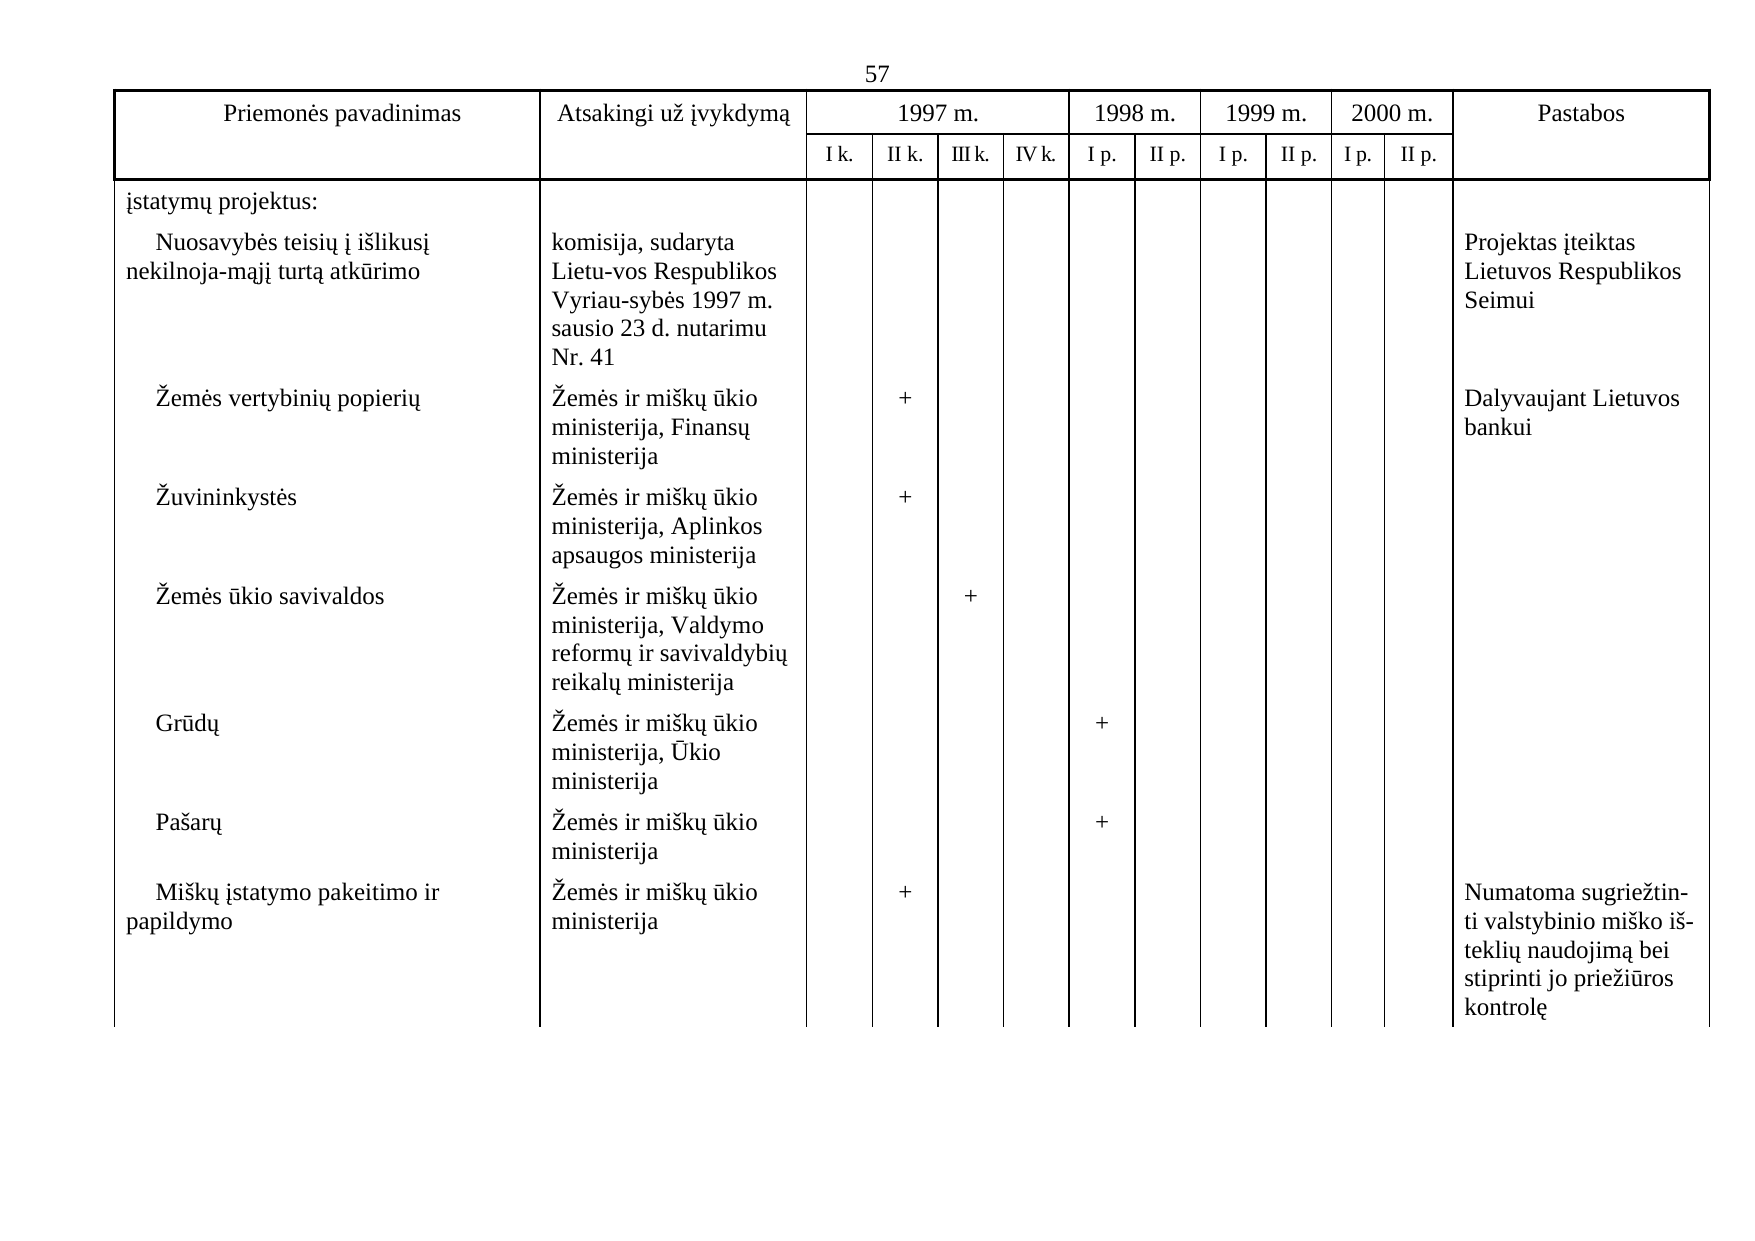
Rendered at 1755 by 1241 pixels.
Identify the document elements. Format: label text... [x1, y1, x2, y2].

table_cell [939, 801, 1003, 871]
table_cell Grūdų [115, 702, 539, 801]
table_cell [873, 801, 937, 871]
table_cell [1454, 133, 1708, 178]
table_cell + [939, 575, 1003, 702]
table_cell [1004, 801, 1068, 871]
table_cell [1070, 476, 1134, 575]
table_cell [1201, 377, 1265, 476]
table_cell [1332, 575, 1384, 702]
table_cell [1070, 575, 1134, 702]
table_cell [1385, 801, 1452, 871]
table_cell Žemės ir miškų ūkio ministerija [541, 801, 806, 871]
table_cell IV k. [1004, 135, 1068, 178]
table_cell [541, 133, 806, 178]
table_cell I p. [1070, 135, 1134, 178]
table_cell II p. [1136, 135, 1200, 178]
table_cell [1385, 181, 1452, 221]
table_cell [807, 801, 872, 871]
table_cell [939, 221, 1003, 377]
table_cell [1201, 181, 1265, 221]
table_cell I p. [1201, 135, 1265, 178]
table_cell [1267, 476, 1331, 575]
table_cell [939, 181, 1003, 221]
table_cell [807, 702, 872, 801]
table_cell I p. [1332, 135, 1384, 178]
table_cell [939, 702, 1003, 801]
table_cell [1201, 476, 1265, 575]
table_cell [1385, 575, 1452, 702]
table_cell [939, 476, 1003, 575]
table_cell [1385, 702, 1452, 801]
table_cell [807, 221, 872, 377]
table_cell [1385, 871, 1452, 1027]
table_cell [1332, 377, 1384, 476]
table_cell [1267, 221, 1331, 377]
table_cell [1267, 575, 1331, 702]
table_cell Žemės ir miškų ūkio ministerija, Ūkio ministerija [541, 702, 806, 801]
table_cell [1267, 377, 1331, 476]
table_cell Žemės ūkio savivaldos [115, 575, 539, 702]
table_cell III k. [939, 135, 1003, 178]
table_cell + [1070, 801, 1134, 871]
table_cell [1454, 181, 1709, 221]
table_cell [939, 377, 1003, 476]
table_cell Nuosavybės teisių į išlikusį nekilnoja-mąjį turtą atkūrimo [115, 221, 539, 377]
table_cell [1136, 702, 1200, 801]
table_cell Dalyvaujant Lietuvos bankui [1454, 377, 1709, 476]
table_cell [1332, 801, 1384, 871]
table_cell [1267, 801, 1331, 871]
table_cell Žemės ir miškų ūkio ministerija [541, 871, 806, 1027]
table_cell [1385, 476, 1452, 575]
table_cell [1201, 801, 1265, 871]
table_cell [1070, 181, 1134, 221]
table_cell + [873, 377, 937, 476]
table_cell [1070, 377, 1134, 476]
table_cell [1201, 221, 1265, 377]
table_cell [1385, 377, 1452, 476]
table_cell [1201, 702, 1265, 801]
table_cell [1454, 801, 1709, 871]
table_cell [1004, 871, 1068, 1027]
table_cell komisija, sudaryta Lietu-vos Respublikos Vyriau-sybės 1997 m. sausio 23 d. nutarimu Nr. 41 [541, 221, 806, 377]
table_cell [1267, 181, 1331, 221]
table_cell [1454, 476, 1709, 575]
table_cell I k. [807, 135, 872, 178]
table_cell [1136, 801, 1200, 871]
table_cell [1136, 575, 1200, 702]
table_cell + [873, 871, 937, 1027]
table_cell įstatymų projektus: [115, 181, 539, 221]
table_cell [116, 133, 539, 178]
table_cell [939, 871, 1003, 1027]
table_cell [807, 377, 872, 476]
table_header Priemonės pavadinimas [116, 92, 539, 133]
table_cell [1332, 221, 1384, 377]
table_cell [807, 871, 872, 1027]
table_cell [1136, 181, 1200, 221]
table_cell [807, 181, 872, 221]
table_cell [1070, 221, 1134, 377]
table_cell [1332, 702, 1384, 801]
table_cell [1454, 702, 1709, 801]
table_cell Žemės vertybinių popierių [115, 377, 539, 476]
table_header 1999 m. [1201, 92, 1331, 133]
table_cell [1136, 377, 1200, 476]
table_cell Numatoma sugriežtin-ti valstybinio miško iš-teklių naudojimą bei stiprinti jo priežiūros kontrolę [1454, 871, 1709, 1027]
table_cell [1136, 476, 1200, 575]
table_cell [1201, 575, 1265, 702]
table_header 2000 m. [1332, 92, 1452, 133]
table_cell Žemės ir miškų ūkio ministerija, Aplinkos apsaugos ministerija [541, 476, 806, 575]
table_cell [1454, 575, 1709, 702]
table_cell Pašarų [115, 801, 539, 871]
table_cell Žemės ir miškų ūkio ministerija, Finansų ministerija [541, 377, 806, 476]
table_cell [1004, 221, 1068, 377]
table_cell [1201, 871, 1265, 1027]
table_cell + [873, 476, 937, 575]
table_cell [1385, 221, 1452, 377]
table_cell [1267, 702, 1331, 801]
table_header 1997 m. [807, 92, 1068, 133]
table_cell [873, 702, 937, 801]
table_cell [1332, 181, 1384, 221]
table_cell [807, 575, 872, 702]
table_cell [1136, 221, 1200, 377]
table_cell [1136, 871, 1200, 1027]
table_cell II p. [1385, 135, 1452, 178]
table_cell [1332, 871, 1384, 1027]
table_cell [873, 181, 937, 221]
table_cell II k. [873, 135, 937, 178]
table_header Atsakingi už įvykdymą [541, 92, 806, 133]
table_cell Projektas įteiktas Lietuvos Respublikos Seimui [1454, 221, 1709, 377]
table_cell [873, 575, 937, 702]
table_cell [541, 181, 806, 221]
table_cell II p. [1267, 135, 1331, 178]
table_cell [1070, 871, 1134, 1027]
table_header 1998 m. [1070, 92, 1200, 133]
table_header Pastabos [1454, 92, 1708, 133]
table_cell Miškų įstatymo pakeitimo ir papildymo [115, 871, 539, 1027]
table_cell [873, 221, 937, 377]
table_cell Žemės ir miškų ūkio ministerija, Valdymo reformų ir savivaldybių reikalų ministerija [541, 575, 806, 702]
table_cell Žuvininkystės [115, 476, 539, 575]
table_cell [1004, 476, 1068, 575]
table_cell [1332, 476, 1384, 575]
table_cell + [1070, 702, 1134, 801]
table_cell [807, 476, 872, 575]
table_cell [1004, 702, 1068, 801]
table_cell [1004, 575, 1068, 702]
table_cell [1004, 377, 1068, 476]
table_cell [1267, 871, 1331, 1027]
table_cell [1004, 181, 1068, 221]
